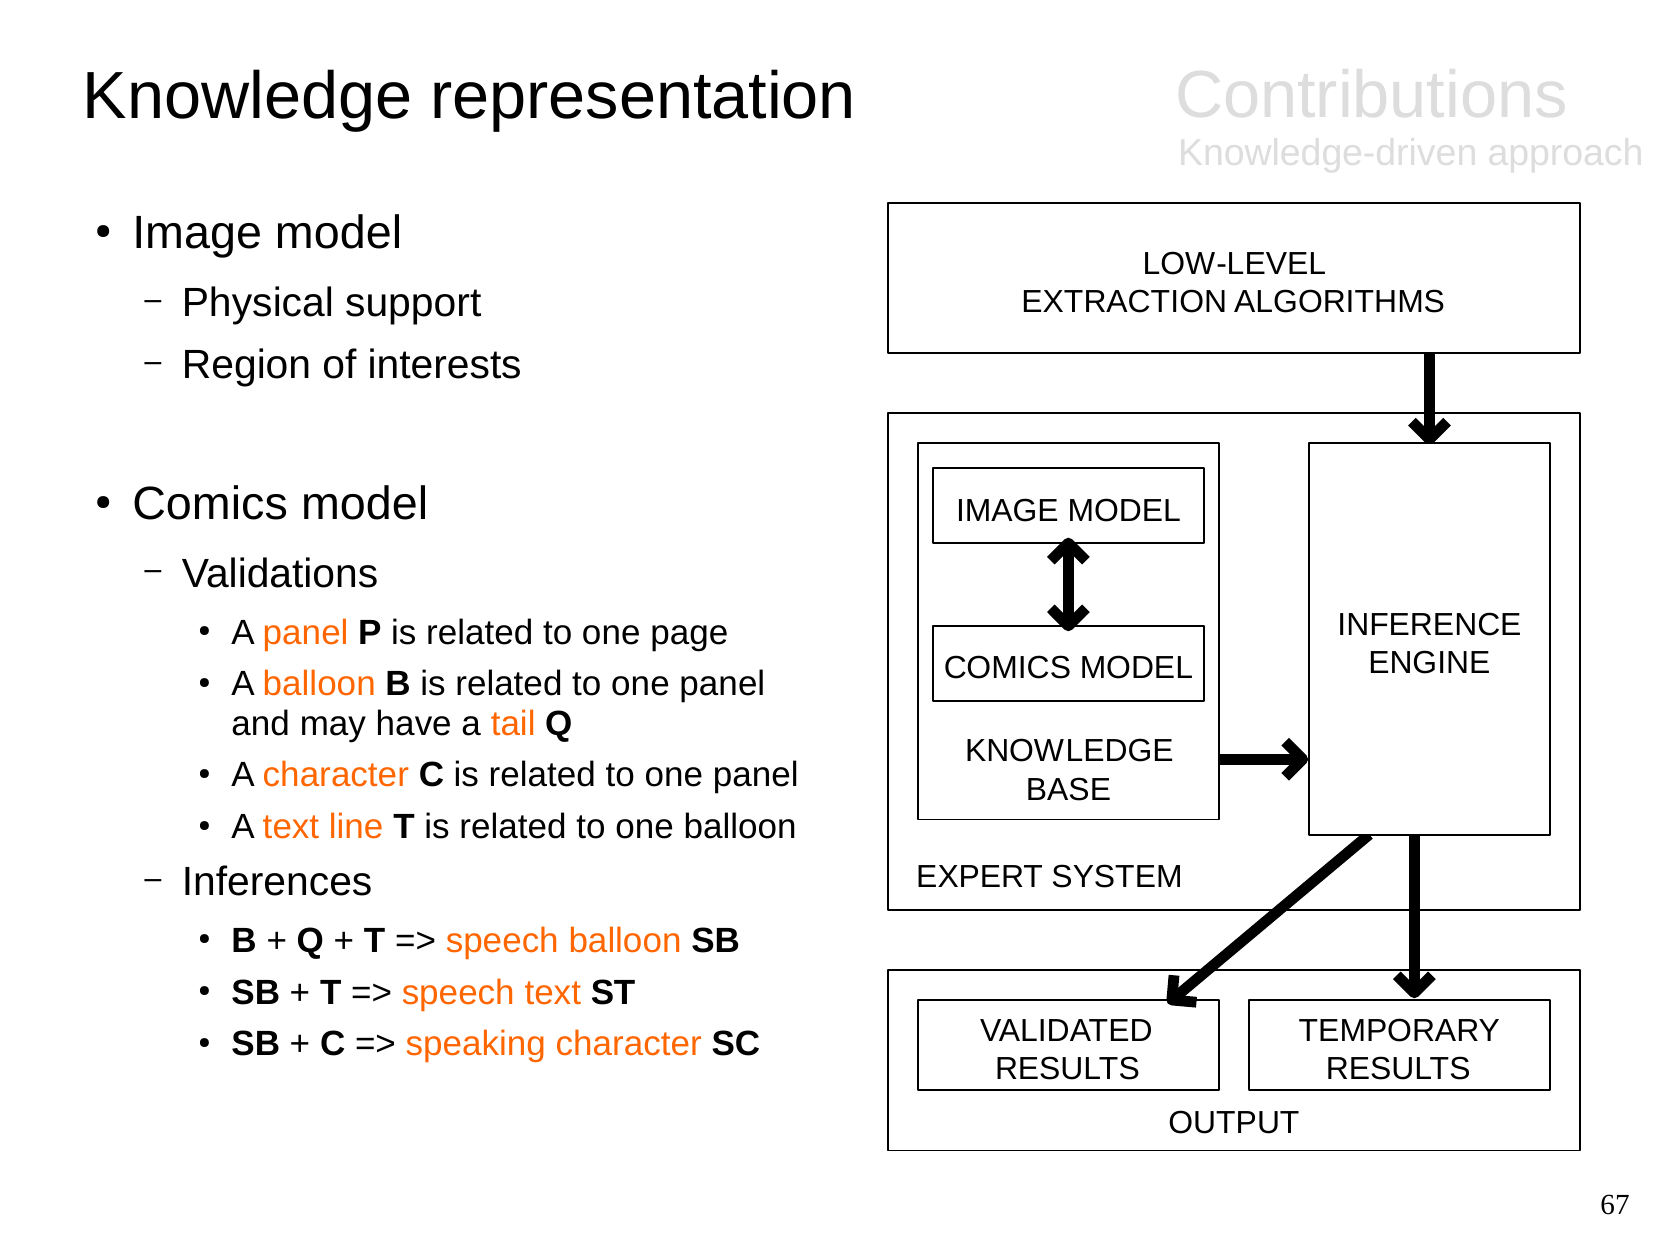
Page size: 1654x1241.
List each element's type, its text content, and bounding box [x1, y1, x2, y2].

title Knowledge representation [82, 55, 1571, 136]
chart [886, 200, 1654, 1178]
list Image model Physical support Region of interests Comics model Validations A panel P is related to one page A balloon B is related to one panel and may have a tail Q A character C is related to one panel A text line T is related to one balloon Inferences B + Q + T => speech balloon SB SB + T => speech text ST SB + C => speaking character SC [82, 206, 809, 1134]
